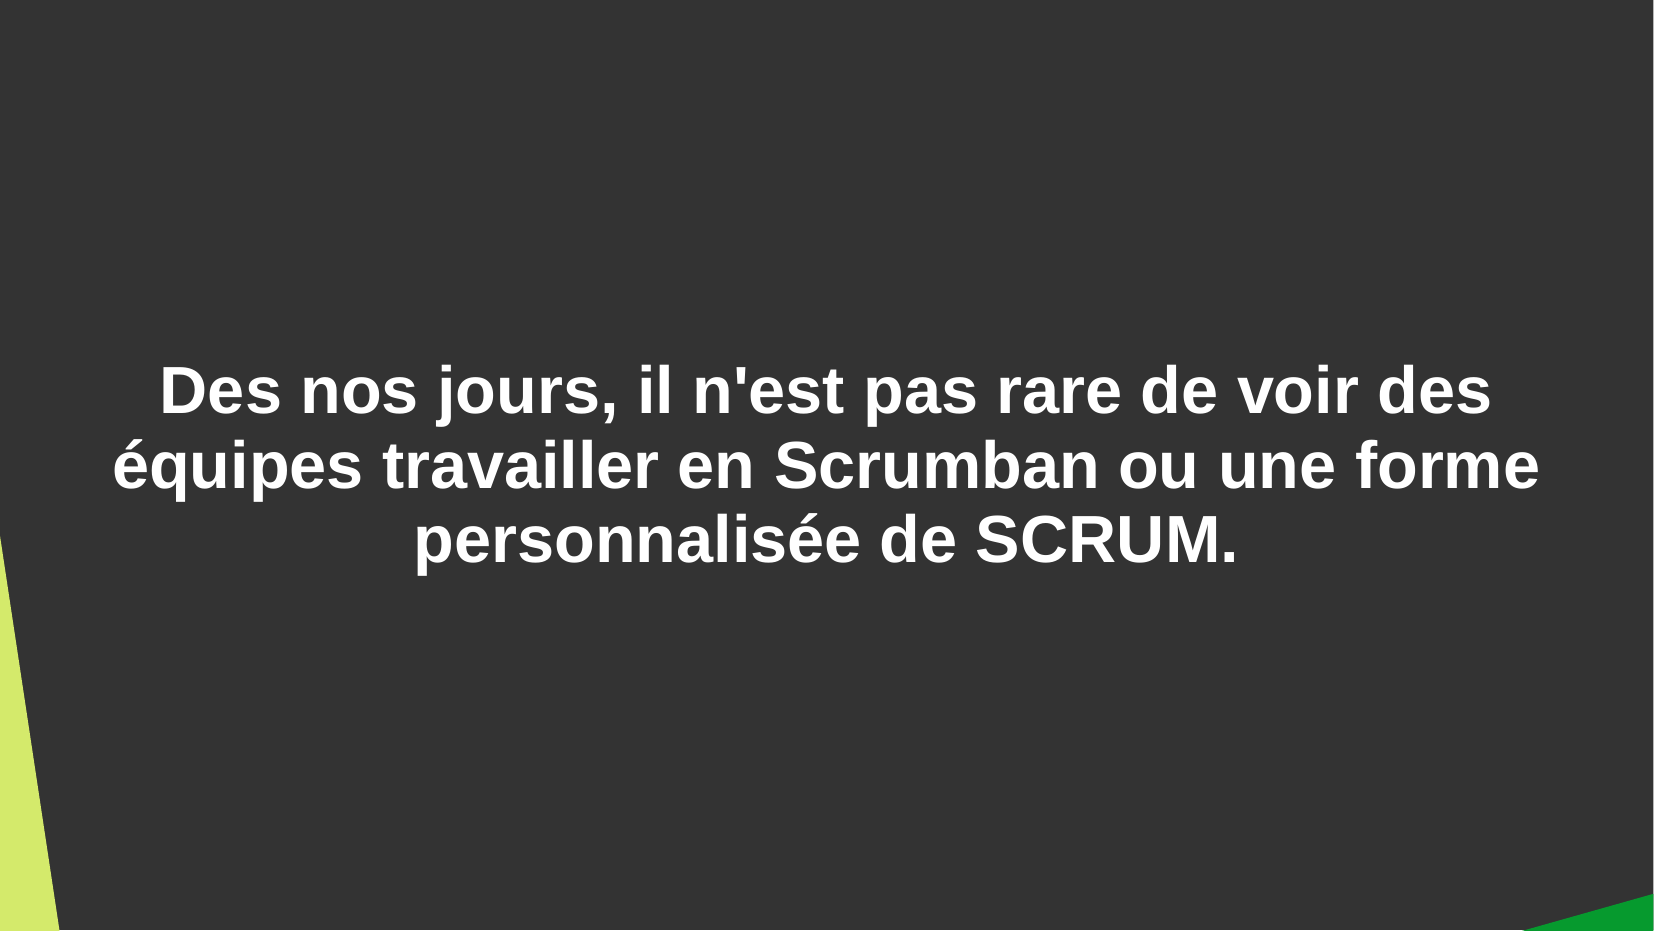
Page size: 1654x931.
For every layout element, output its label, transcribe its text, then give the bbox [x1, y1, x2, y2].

title Des nos jours, il n'est pas rare de voir des équipes travailler en Scrumban ou une forme personnalisée de SCRUM. [31, 352, 1622, 578]
text_box [1521, 893, 1654, 931]
text_box [0, 535, 60, 931]
